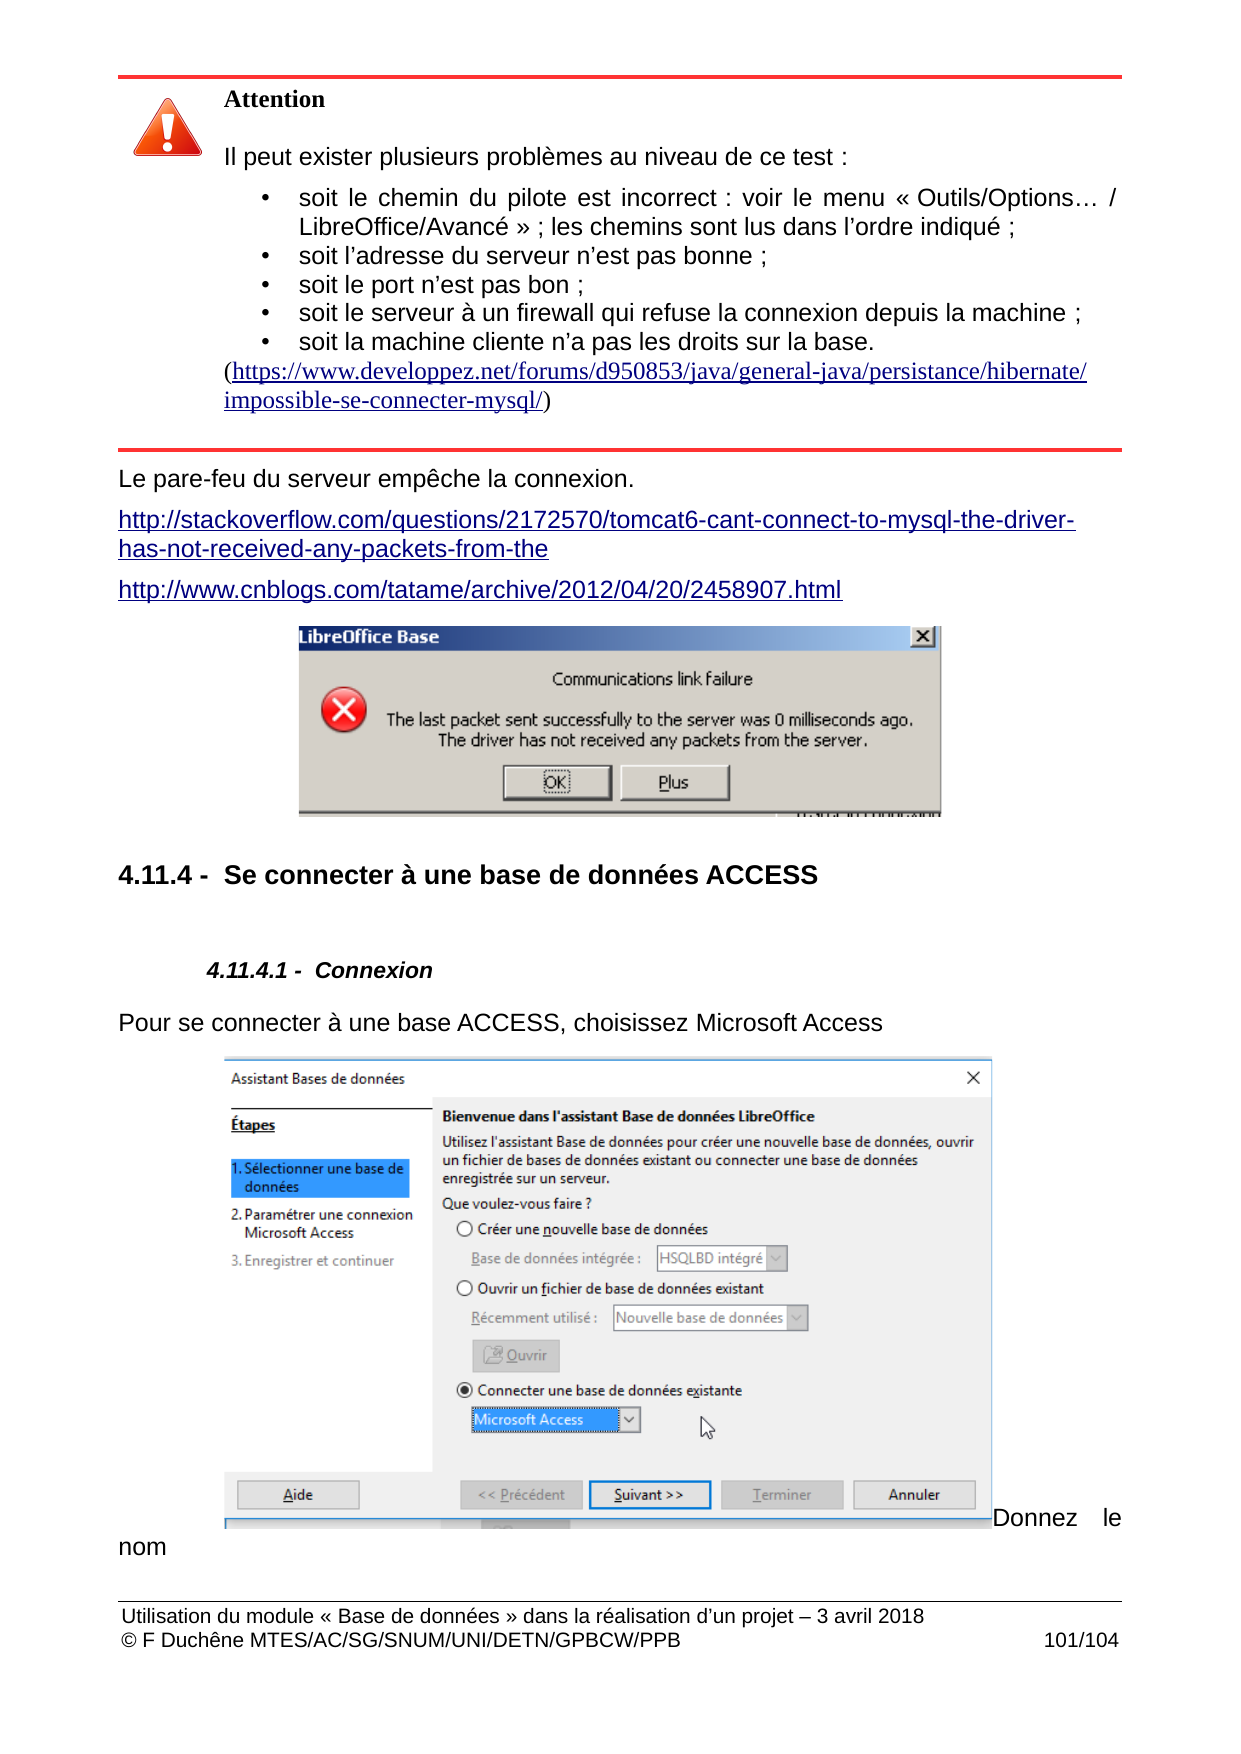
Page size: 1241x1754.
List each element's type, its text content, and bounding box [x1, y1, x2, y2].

picture [298, 626, 942, 817]
text http://stackoverflow.com/questions/2172570/tomcat6-cant-connect-to-mysql-the-driver-has-not-received-any-packets-from-the [118, 505, 1122, 562]
text http://www.cnblogs.com/tatame/archive/2012/04/20/2458907.html [118, 575, 1122, 603]
text Donnez le nom [118, 1503, 1122, 1560]
table_header Attention Il peut exister plusieurs problèmes au niveau de ce test : soit le chemin du pilote est incorrect : voir le menu « Outils/Options… / LibreOffice/Avancé » ; les chemins sont lus dans l’ordre indiqué ; soit l’adresse du serveur n’est pas bonne ; soit le port n’est pas bon ; soit le serveur à un firewall qui refuse la connexion depuis la machine ; soit la machine cliente n’a pas les droits sur la base. (https://www.developpez.net/forums/d950853/java/general-java/persistance/hibernate/impossible-se-connecter-mysql/) [218, 79, 1122, 448]
subtitle Connexion [207, 957, 1122, 983]
text Pour se connecter à une base ACCESS, choisissez Microsoft Access [118, 1008, 1122, 1036]
text Le pare-feu du serveur empêche la connexion. [118, 463, 1122, 492]
subtitle Se connecter à une base de données ACCESS [118, 859, 1122, 891]
picture [123, 84, 213, 173]
table_header [118, 79, 218, 448]
picture [224, 1056, 993, 1529]
